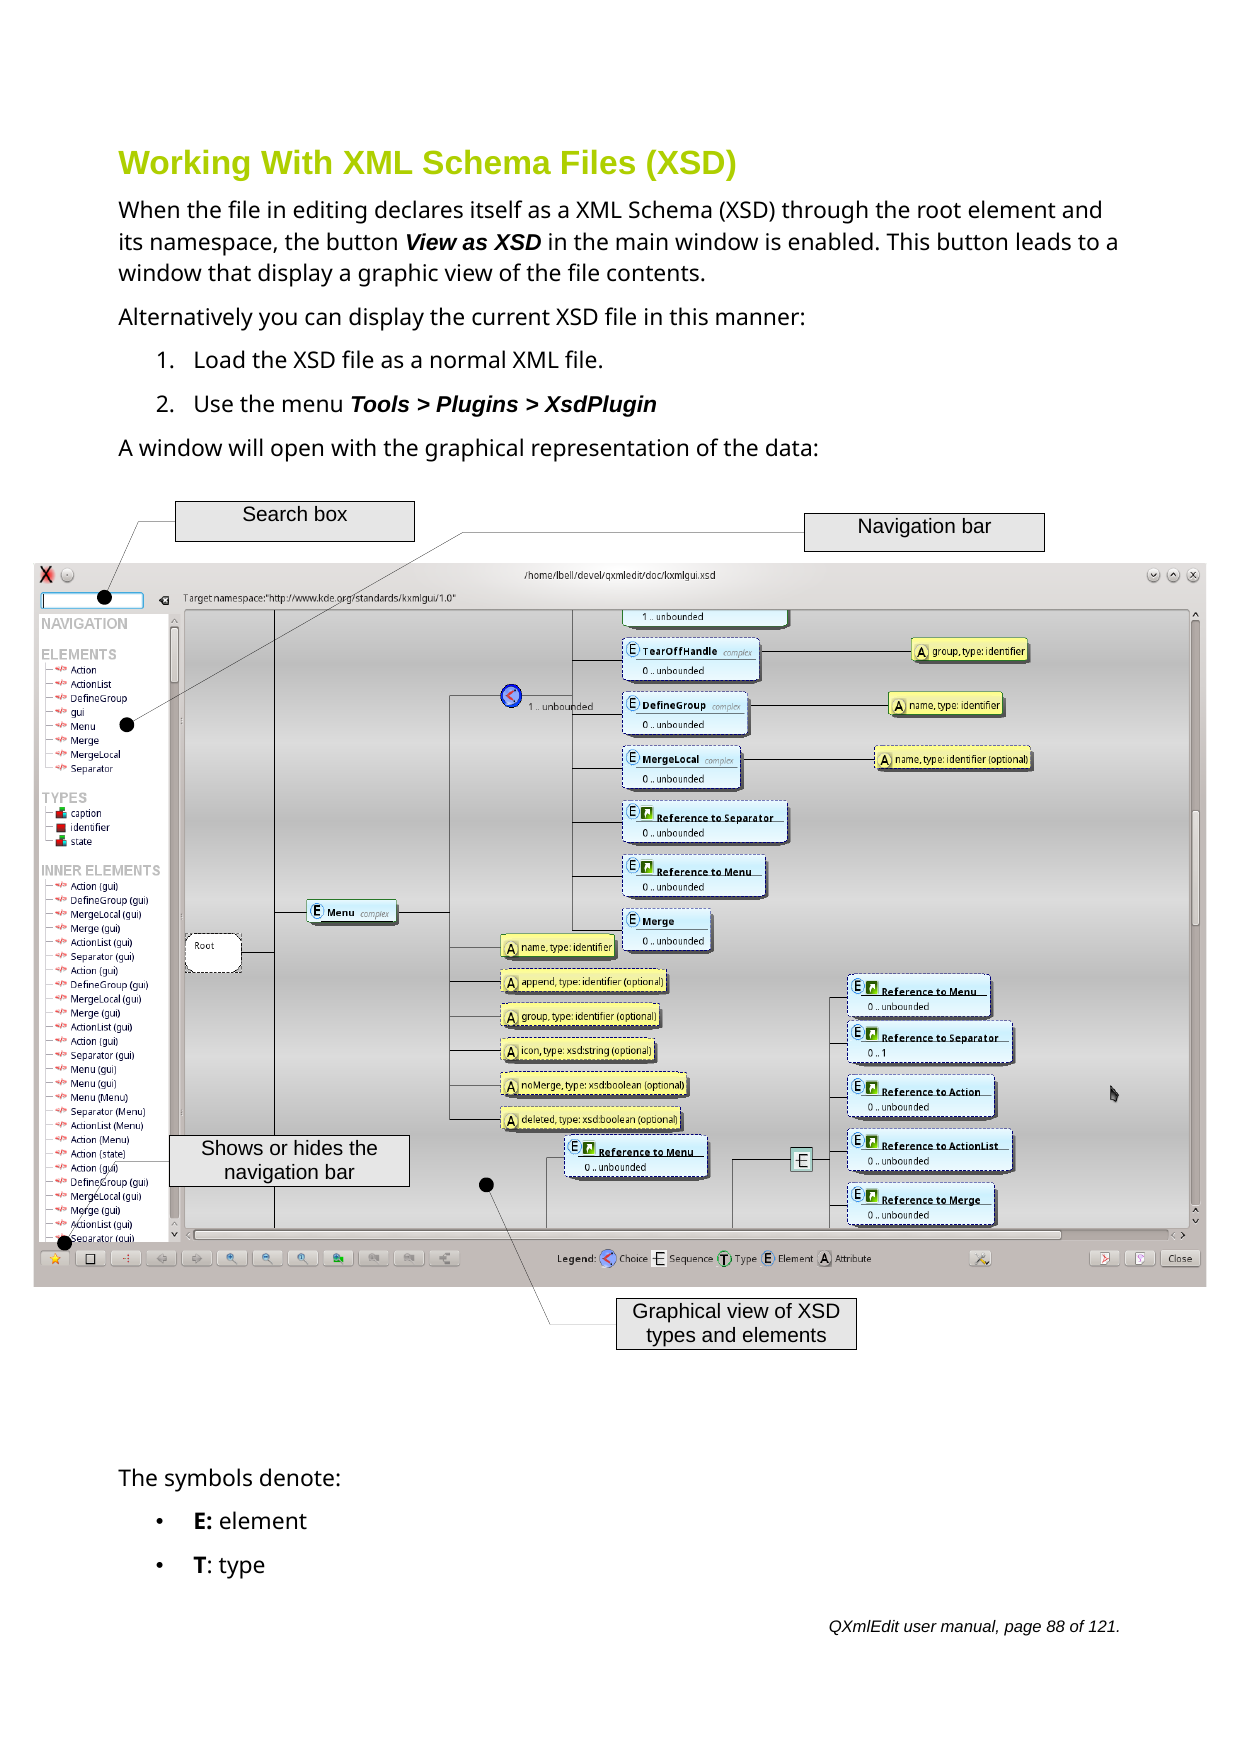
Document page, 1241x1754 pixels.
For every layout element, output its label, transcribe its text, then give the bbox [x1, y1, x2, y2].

picture [33, 563, 1207, 1287]
list Use the menu Tools > Plugins > XsdPlugin [156, 388, 1122, 419]
text When the file in editing declares itself as a XML Schema (XSD) through the root element and its namespace, the button View as XSD in the main window is enabled. This button leads to a window that display a graphic view of the file contents. [118, 194, 1122, 288]
list T: type [156, 1549, 1122, 1580]
list E: element [156, 1505, 1122, 1536]
text The symbols denote: [118, 1461, 1122, 1493]
text A window will open with the graphical representation of the data: [118, 432, 1122, 463]
subtitle Working With XML Schema Files (XSD) [118, 143, 1122, 182]
text Alternatively you can display the current XSD file in this manner: [118, 301, 1122, 332]
list Load the XSD file as a normal XML file. [156, 344, 1122, 376]
